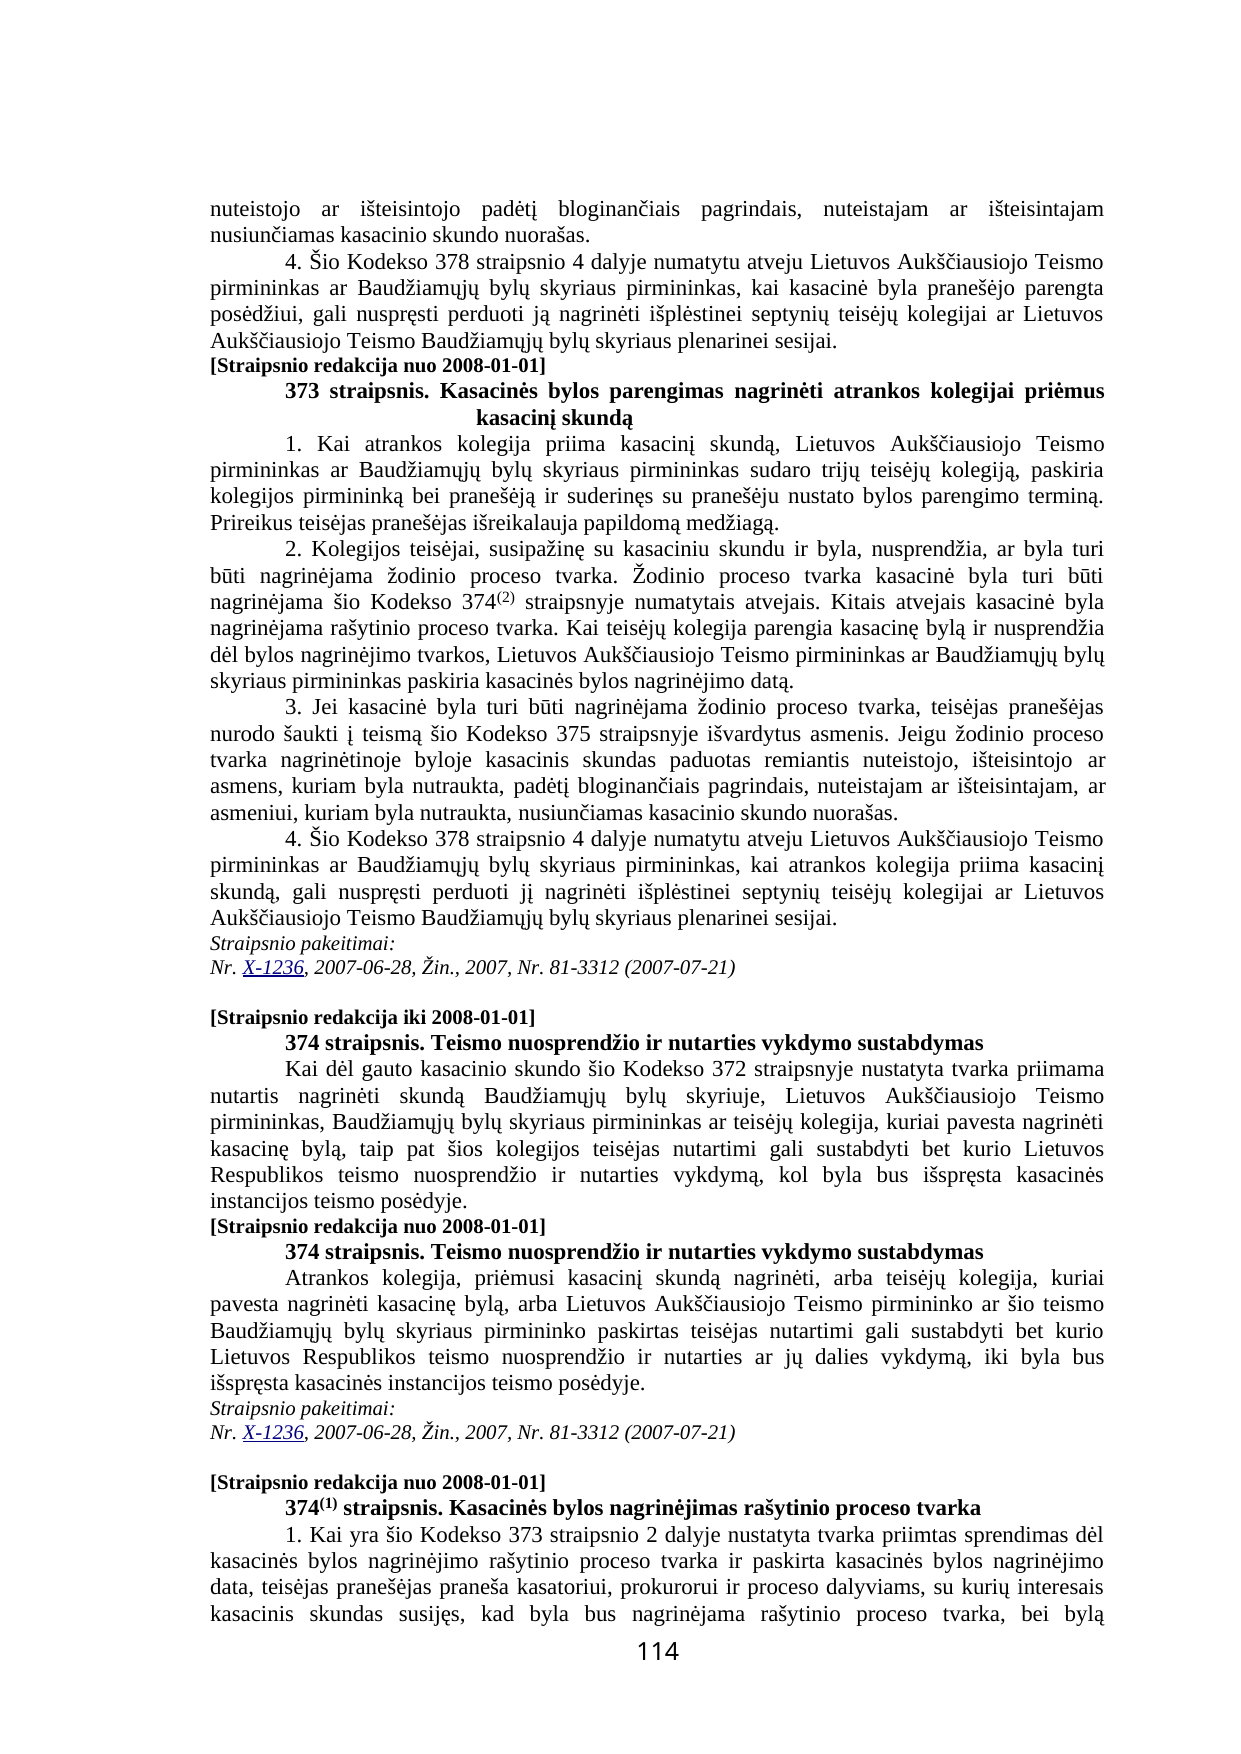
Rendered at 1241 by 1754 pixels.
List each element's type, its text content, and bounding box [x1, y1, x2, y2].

text Straipsnio pakeitimai: [210, 1396, 1106, 1420]
text 373 straipsnis. Kasacinės bylos parengimas nagrinėti atrankos kolegijai priėmus kasacinį skundą [285, 377, 1106, 430]
text nuteistojo ar išteisintojo padėtį bloginančiais pagrindais, nuteistajam ar išteisintajam nusiunčiamas kasacinio skundo nuorašas. [210, 195, 1106, 248]
text [Straipsnio redakcija iki 2008-01-01] [210, 1005, 1106, 1029]
text 2. Kolegijos teisėjai, susipažinę su kasaciniu skundu ir byla, nusprendžia, ar byla turi būti nagrinėjama žodinio proceso tvarka. Žodinio proceso tvarka kasacinė byla turi būti nagrinėjama šio Kodekso 374(2) straipsnyje numatytais atvejais. Kitais atvejais kasacinė byla nagrinėjama rašytinio proceso tvarka. Kai teisėjų kolegija parengia kasacinę bylą ir nusprendžia dėl bylos nagrinėjimo tvarkos, Lietuvos Aukščiausiojo Teismo pirmininkas ar Baudžiamųjų bylų skyriaus pirmininkas paskiria kasacinės bylos nagrinėjimo datą. [210, 535, 1106, 693]
text 1. Kai yra šio Kodekso 373 straipsnio 2 dalyje nustatyta tvarka priimtas sprendimas dėl kasacinės bylos nagrinėjimo rašytinio proceso tvarka ir paskirta kasacinės bylos nagrinėjimo data, teisėjas pranešėjas praneša kasatoriui, prokurorui ir proceso dalyviams, su kurių interesais kasacinis skundas susijęs, kad byla bus nagrinėjama rašytinio proceso tvarka, bei bylą [210, 1521, 1106, 1626]
text 374 straipsnis. Teismo nuosprendžio ir nutarties vykdymo sustabdymas [210, 1029, 1106, 1056]
text 1. Kai atrankos kolegija priima kasacinį skundą, Lietuvos Aukščiausiojo Teismo pirmininkas ar Baudžiamųjų bylų skyriaus pirmininkas sudaro trijų teisėjų kolegiją, paskiria kolegijos pirmininką bei pranešėją ir suderinęs su pranešėju nustato bylos parengimo terminą. Prireikus teisėjas pranešėjas išreikalauja papildomą medžiagą. [210, 430, 1106, 535]
text [Straipsnio redakcija nuo 2008-01-01] [210, 1214, 1106, 1238]
text Kai dėl gauto kasacinio skundo šio Kodekso 372 straipsnyje nustatyta tvarka priimama nutartis nagrinėti skundą Baudžiamųjų bylų skyriuje, Lietuvos Aukščiausiojo Teismo pirmininkas, Baudžiamųjų bylų skyriaus pirmininkas ar teisėjų kolegija, kuriai pavesta nagrinėti kasacinę bylą, taip pat šios kolegijos teisėjas nutartimi gali sustabdyti bet kurio Lietuvos Respublikos teismo nuosprendžio ir nutarties vykdymą, kol byla bus išspręsta kasacinės instancijos teismo posėdyje. [210, 1056, 1106, 1214]
text Nr. X-1236, 2007-06-28, Žin., 2007, Nr. 81-3312 (2007-07-21) [210, 1420, 1106, 1444]
text 374 straipsnis. Teismo nuosprendžio ir nutarties vykdymo sustabdymas [210, 1238, 1106, 1264]
text 3. Jei kasacinė byla turi būti nagrinėjama žodinio proceso tvarka, teisėjas pranešėjas nurodo šaukti į teismą šio Kodekso 375 straipsnyje išvardytus asmenis. Jeigu žodinio proceso tvarka nagrinėtinoje byloje kasacinis skundas paduotas remiantis nuteistojo, išteisintojo ar asmens, kuriam byla nutraukta, padėtį bloginančiais pagrindais, nuteistajam ar išteisintajam, ar asmeniui, kuriam byla nutraukta, nusiunčiamas kasacinio skundo nuorašas. [210, 693, 1106, 825]
text 4. Šio Kodekso 378 straipsnio 4 dalyje numatytu atveju Lietuvos Aukščiausiojo Teismo pirmininkas ar Baudžiamųjų bylų skyriaus pirmininkas, kai atrankos kolegija priima kasacinį skundą, gali nuspręsti perduoti jį nagrinėti išplėstinei septynių teisėjų kolegijai ar Lietuvos Aukščiausiojo Teismo Baudžiamųjų bylų skyriaus plenarinei sesijai. [210, 825, 1106, 931]
text Straipsnio pakeitimai: [210, 931, 1106, 955]
text 4. Šio Kodekso 378 straipsnio 4 dalyje numatytu atveju Lietuvos Aukščiausiojo Teismo pirmininkas ar Baudžiamųjų bylų skyriaus pirmininkas, kai kasacinė byla pranešėjo parengta posėdžiui, gali nuspręsti perduoti ją nagrinėti išplėstinei septynių teisėjų kolegijai ar Lietuvos Aukščiausiojo Teismo Baudžiamųjų bylų skyriaus plenarinei sesijai. [210, 248, 1106, 353]
text 374(1) straipsnis. Kasacinės bylos nagrinėjimas rašytinio proceso tvarka [210, 1494, 1106, 1521]
text [Straipsnio redakcija nuo 2008-01-01] [210, 1470, 1106, 1494]
text Atrankos kolegija, priėmusi kasacinį skundą nagrinėti, arba teisėjų kolegija, kuriai pavesta nagrinėti kasacinę bylą, arba Lietuvos Aukščiausiojo Teismo pirmininko ar šio teismo Baudžiamųjų bylų skyriaus pirmininko paskirtas teisėjas nutartimi gali sustabdyti bet kurio Lietuvos Respublikos teismo nuosprendžio ir nutarties ar jų dalies vykdymą, iki byla bus išspręsta kasacinės instancijos teismo posėdyje. [210, 1264, 1106, 1396]
text [Straipsnio redakcija nuo 2008-01-01] [210, 353, 1106, 377]
text Nr. X-1236, 2007-06-28, Žin., 2007, Nr. 81-3312 (2007-07-21) [210, 955, 1106, 979]
